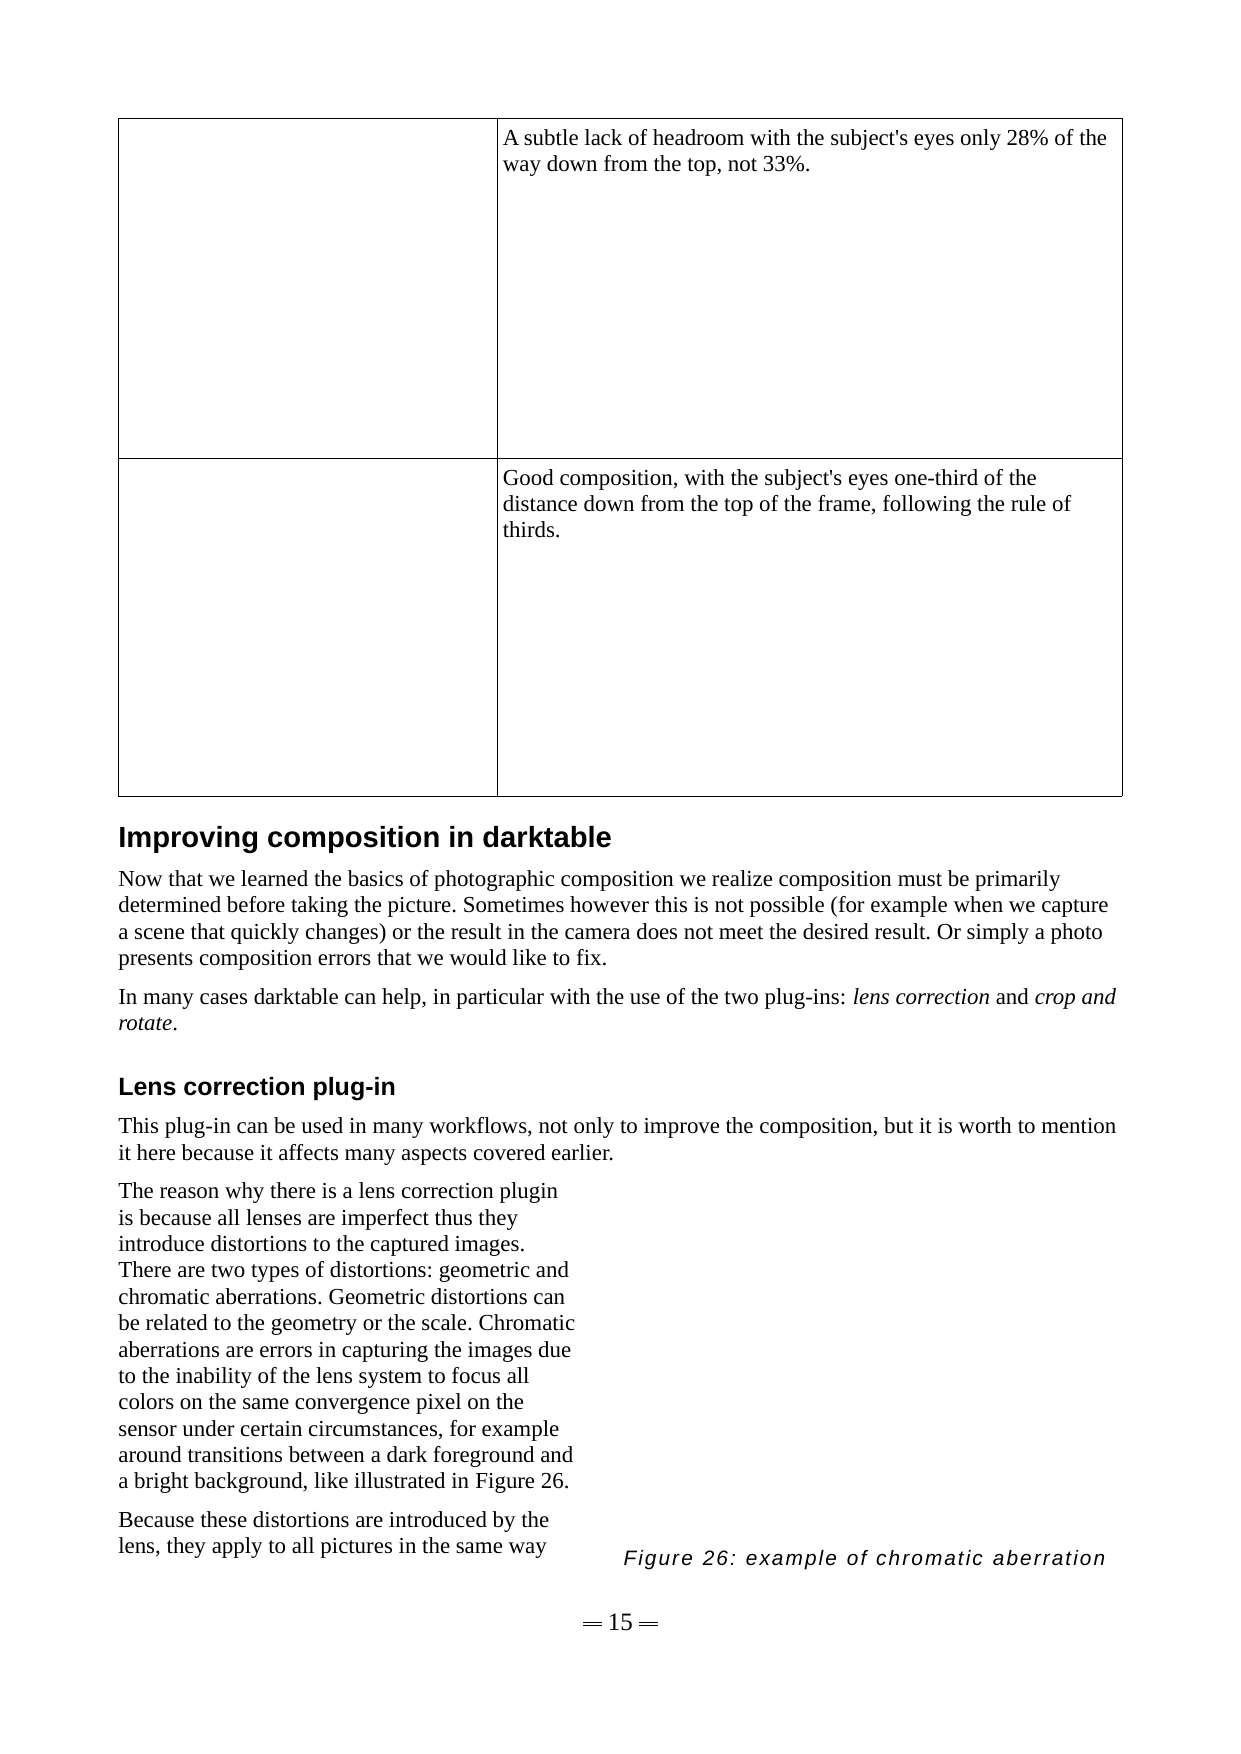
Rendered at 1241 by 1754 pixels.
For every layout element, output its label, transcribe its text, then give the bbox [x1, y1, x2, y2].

text Now that we learned the basics of photographic composition we realize composition must be primarily determined before taking the picture. Sometimes however this is not possible (for example when we capture a scene that quickly changes) or the result in the camera does not meet the desired result. Or simply a photo presents composition errors that we would like to fix. [118, 865, 1122, 970]
table_cell A subtle lack of headroom with the subject's eyes only 28% of the way down from the top, not 33%. [498, 119, 1122, 458]
table_cell Good composition, with the subject's eyes one-third of the distance down from the top of the frame, following the rule of thirds. [498, 459, 1122, 796]
table_cell [119, 459, 497, 796]
text In many cases darktable can help, in particular with the use of the two plug-ins: lens correction and crop and rotate. [118, 983, 1122, 1036]
text Figure 26: example of chromatic aberration [608, 1192, 1123, 1570]
subtitle Improving composition in darktable [118, 820, 1122, 853]
text Because these distortions are introduced by the lens, they apply to all pictures in the same way [118, 1506, 608, 1559]
subtitle Lens correction plug-in [118, 1072, 1122, 1101]
text The reason why there is a lens correction plugin is because all lenses are imperfect thus they introduce distortions to the captured images. There are two types of distortions: geometric and chromatic aberrations. Geometric distortions can be related to the geometry or the scale. Chromatic aberrations are errors in capturing the images due to the inability of the lens system to focus all colors on the same convergence pixel on the sensor under certain circumstances, for example around transitions between a dark foreground and a bright background, like illustrated in Figure 26. [118, 1177, 1123, 1494]
text This plug-in can be used in many workflows, not only to improve the composition, but it is worth to mention it here because it affects many aspects covered earlier. [118, 1112, 1122, 1165]
table_cell [119, 119, 497, 458]
